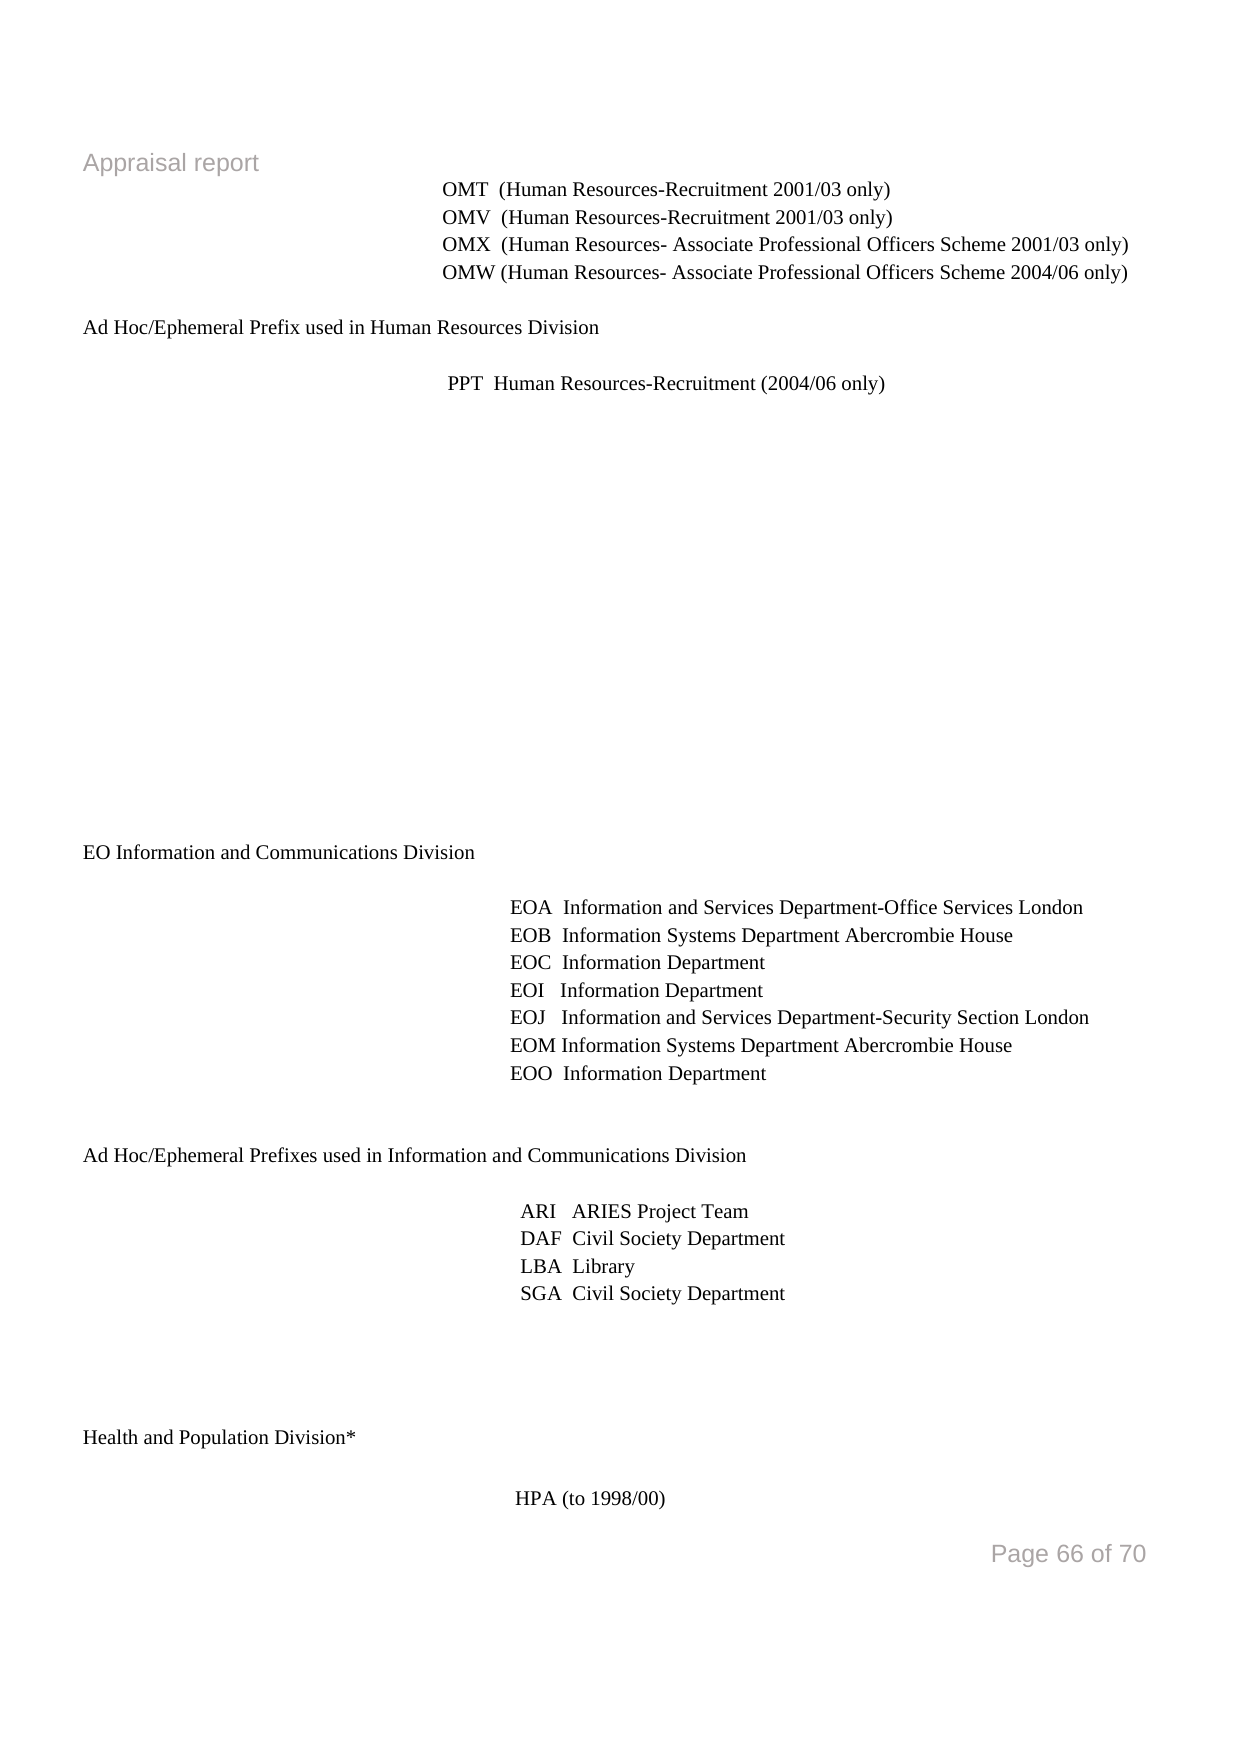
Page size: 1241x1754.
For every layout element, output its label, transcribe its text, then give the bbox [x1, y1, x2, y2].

text OMW (Human Resources- Associate Professional Officers Scheme 2004/06 only) [83, 260, 1157, 284]
text EO Information and Communications Division [83, 840, 1157, 864]
text ARI ARIES Project Team [83, 1198, 1157, 1223]
text PPT Human Resources-Recruitment (2004/06 only) [83, 370, 1157, 394]
text EOJ Information and Services Department-Security Section London [83, 1005, 1157, 1029]
text EOB Information Systems Department Abercrombie House [83, 922, 1157, 947]
text EOA Information and Services Department-Office Services London [83, 895, 1157, 919]
text OMV (Human Resources-Recruitment 2001/03 only) [83, 205, 1157, 229]
text Ad Hoc/Ephemeral Prefixes used in Information and Communications Division [83, 1143, 1157, 1167]
text EOC Information Department [83, 950, 1157, 974]
text Ad Hoc/Ephemeral Prefix used in Human Resources Division [83, 315, 1157, 339]
text Health and Population Division* [83, 1425, 1157, 1449]
text DAF Civil Society Department [83, 1226, 1157, 1250]
text LBA Library [83, 1254, 1157, 1278]
text HPA (to 1998/00) [83, 1485, 1157, 1509]
text OMT (Human Resources-Recruitment 2001/03 only) [83, 177, 1157, 201]
text EOO Information Department [83, 1061, 1157, 1084]
text SGA Civil Society Department [83, 1281, 1157, 1305]
text EOM Information Systems Department Abercrombie House [83, 1033, 1157, 1057]
text OMX (Human Resources- Associate Professional Officers Scheme 2001/03 only) [83, 232, 1157, 256]
text EOI Information Department [83, 978, 1157, 1002]
